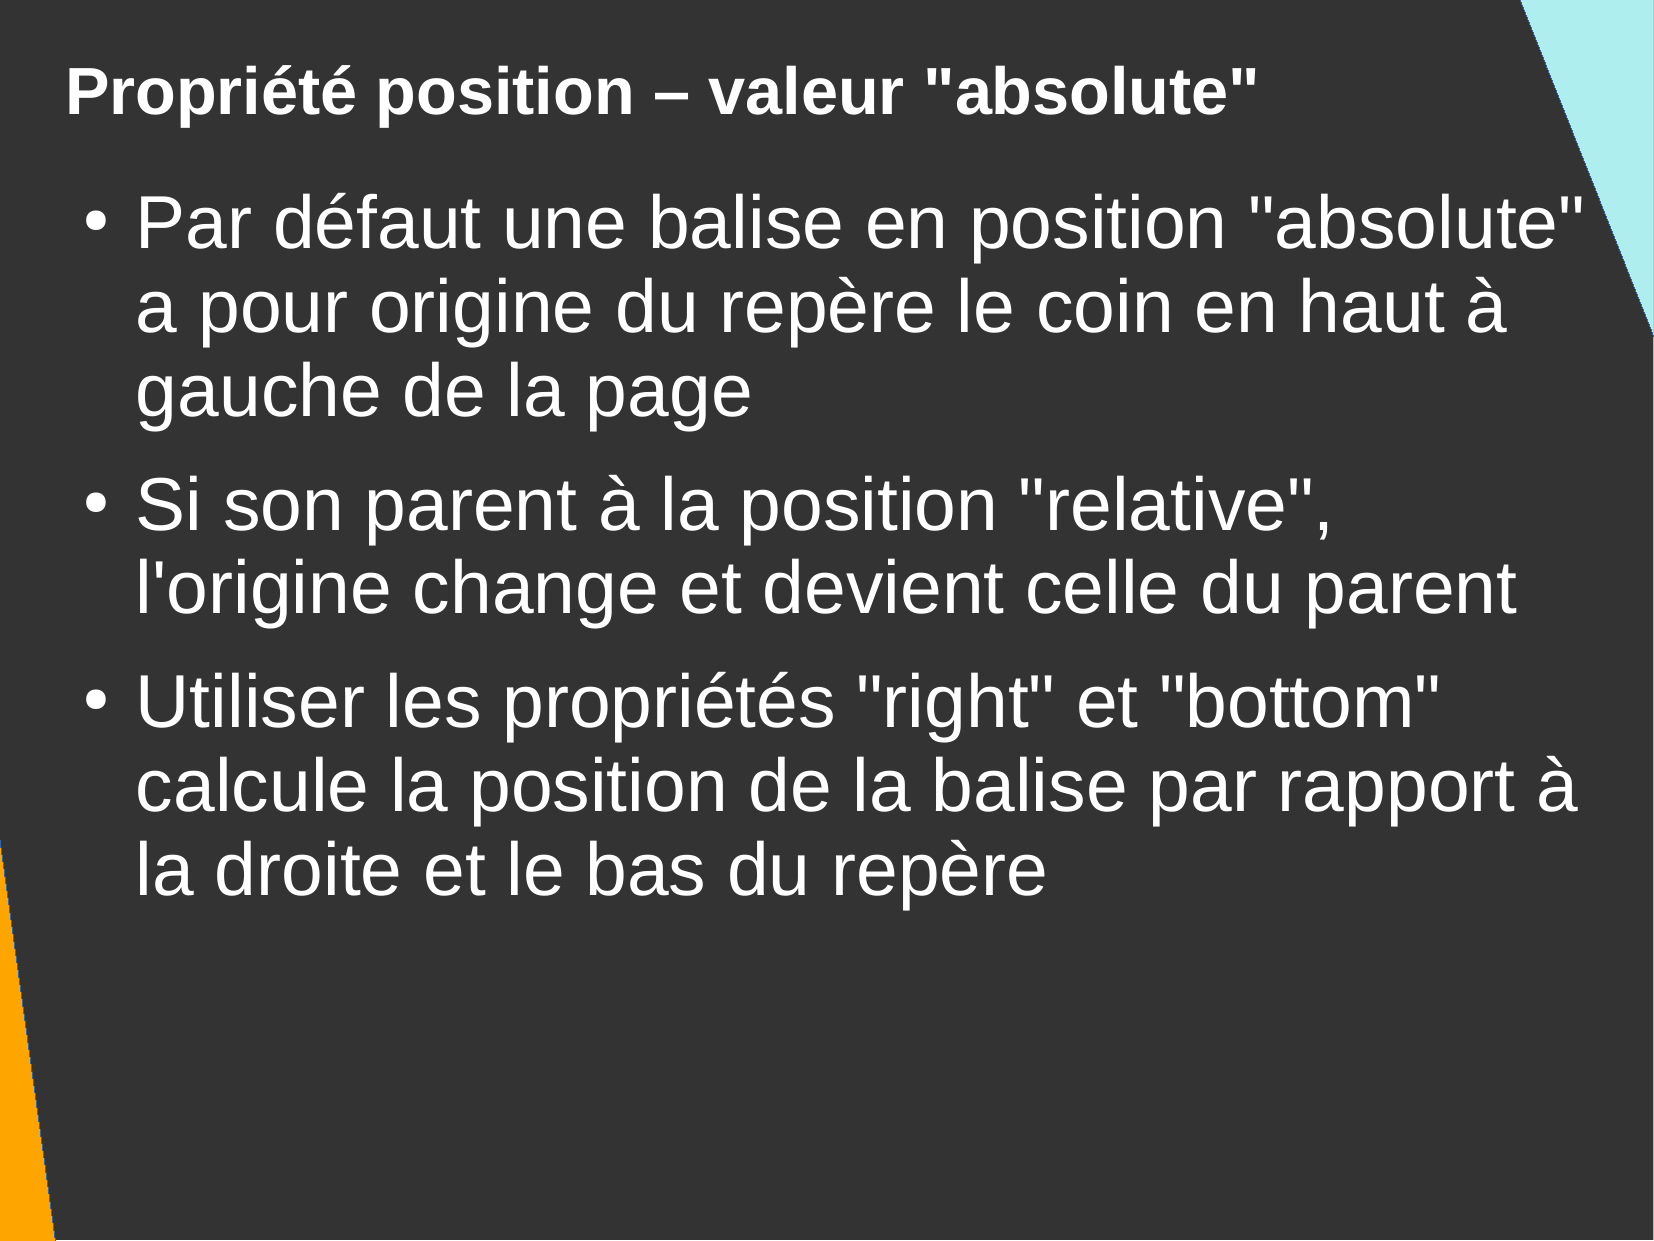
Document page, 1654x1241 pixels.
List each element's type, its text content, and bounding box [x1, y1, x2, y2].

text_box [1520, 0, 1654, 337]
list Par défaut une balise en position "absolute" a pour origine du repère le coin en haut à gauche de la page Si son parent à la position "relative", l'origine change et devient celle du parent Utiliser les propriétés "right" et "bottom" calcule la position de la balise par rapport à la droite et le bas du repère [64, 180, 1604, 1028]
text_box [0, 839, 56, 1241]
title Propriété position – valeur "absolute" [64, 54, 1553, 135]
